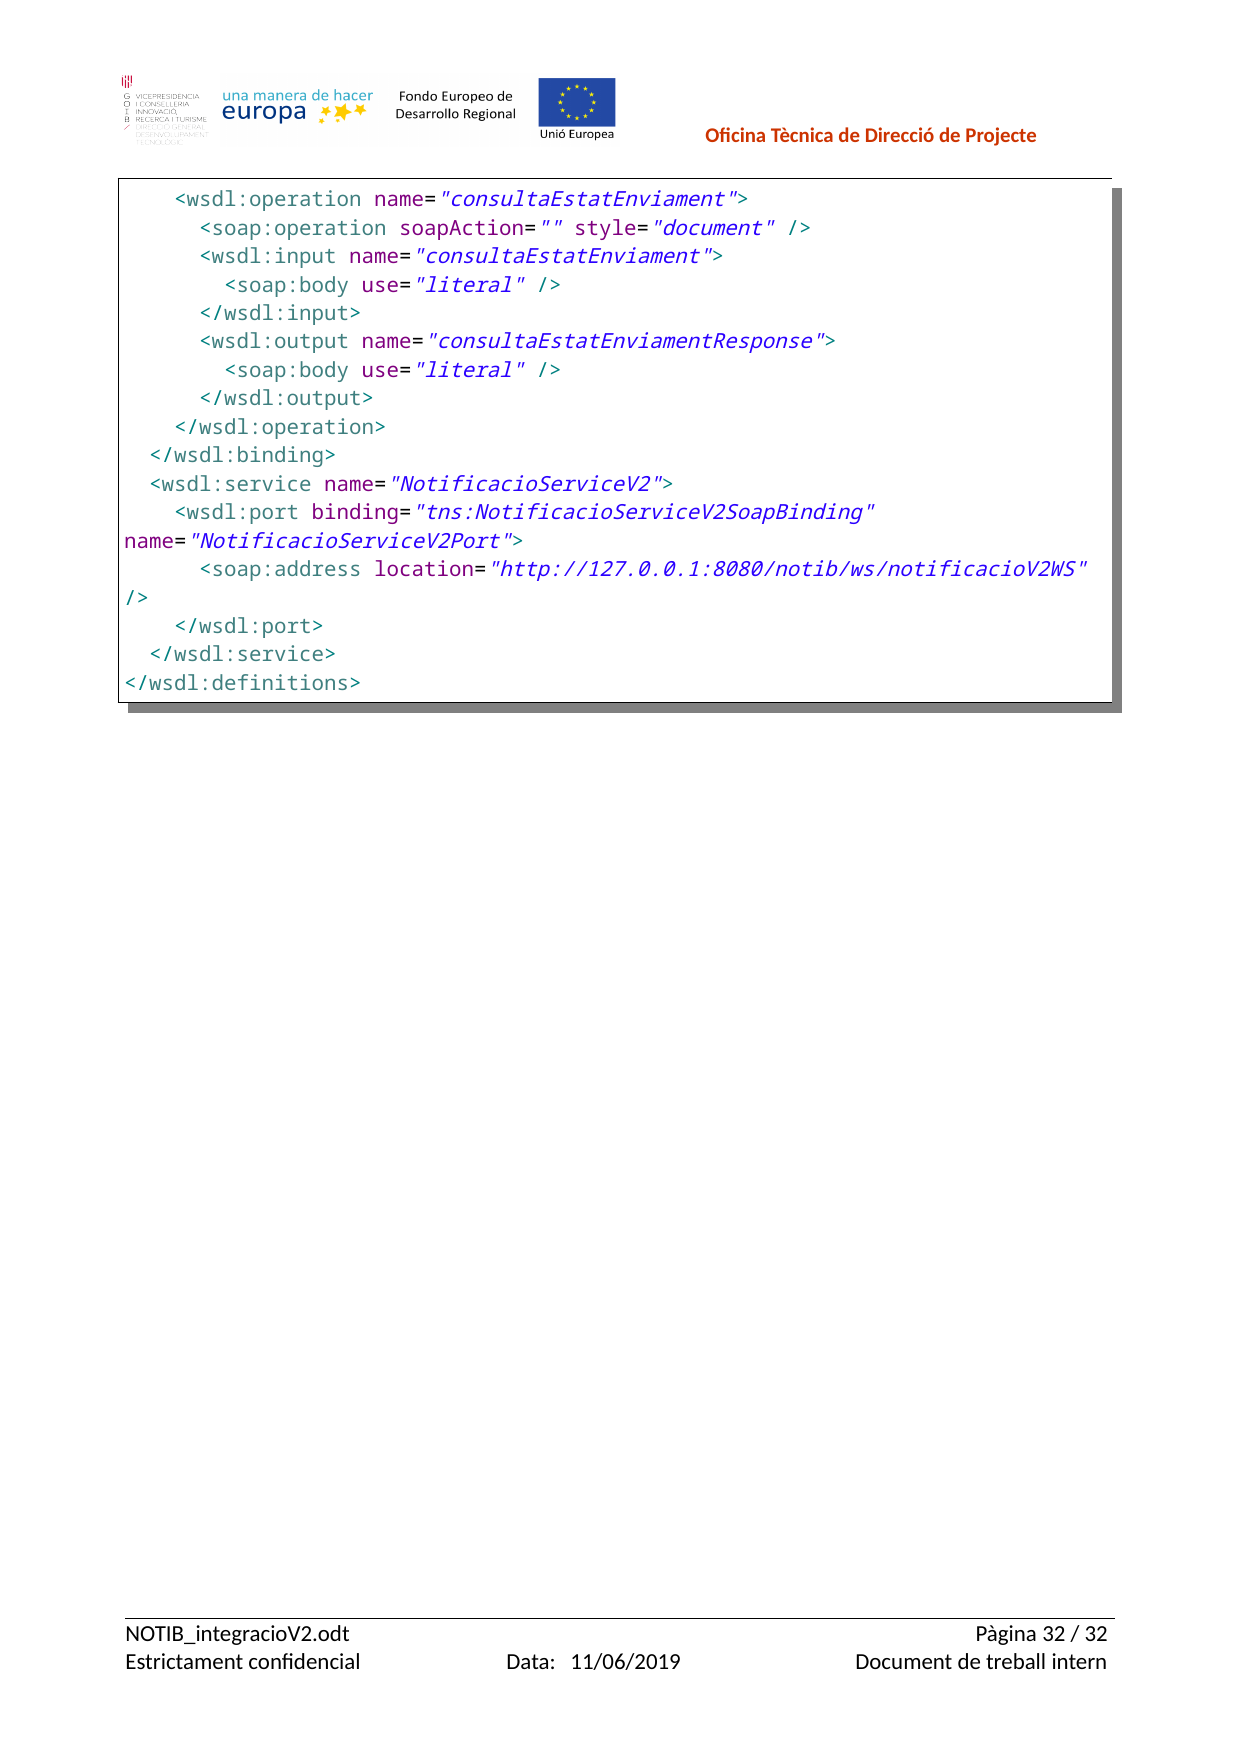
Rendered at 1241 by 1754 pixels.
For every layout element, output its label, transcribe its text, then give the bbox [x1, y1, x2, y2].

picture [118, 73, 213, 147]
table_header <wsdl:operation name="consultaEstatEnviament"> <soap:operation soapAction="" style="document" /> <wsdl:input name="consultaEstatEnviament"> <soap:body use="literal" /> </wsdl:input> <wsdl:output name="consultaEstatEnviamentResponse"> <soap:body use="literal" /> </wsdl:output> </wsdl:operation> </wsdl:binding> <wsdl:service name="NotificacioServiceV2"> <wsdl:port binding="tns:NotificacioServiceV2SoapBinding" name="NotificacioServiceV2Port"> <soap:address location="http://127.0.0.1:8080/notib/ws/notificacioV2WS" /> </wsdl:port> </wsdl:service> </wsdl:definitions> [119, 179, 1112, 702]
picture [219, 73, 621, 147]
